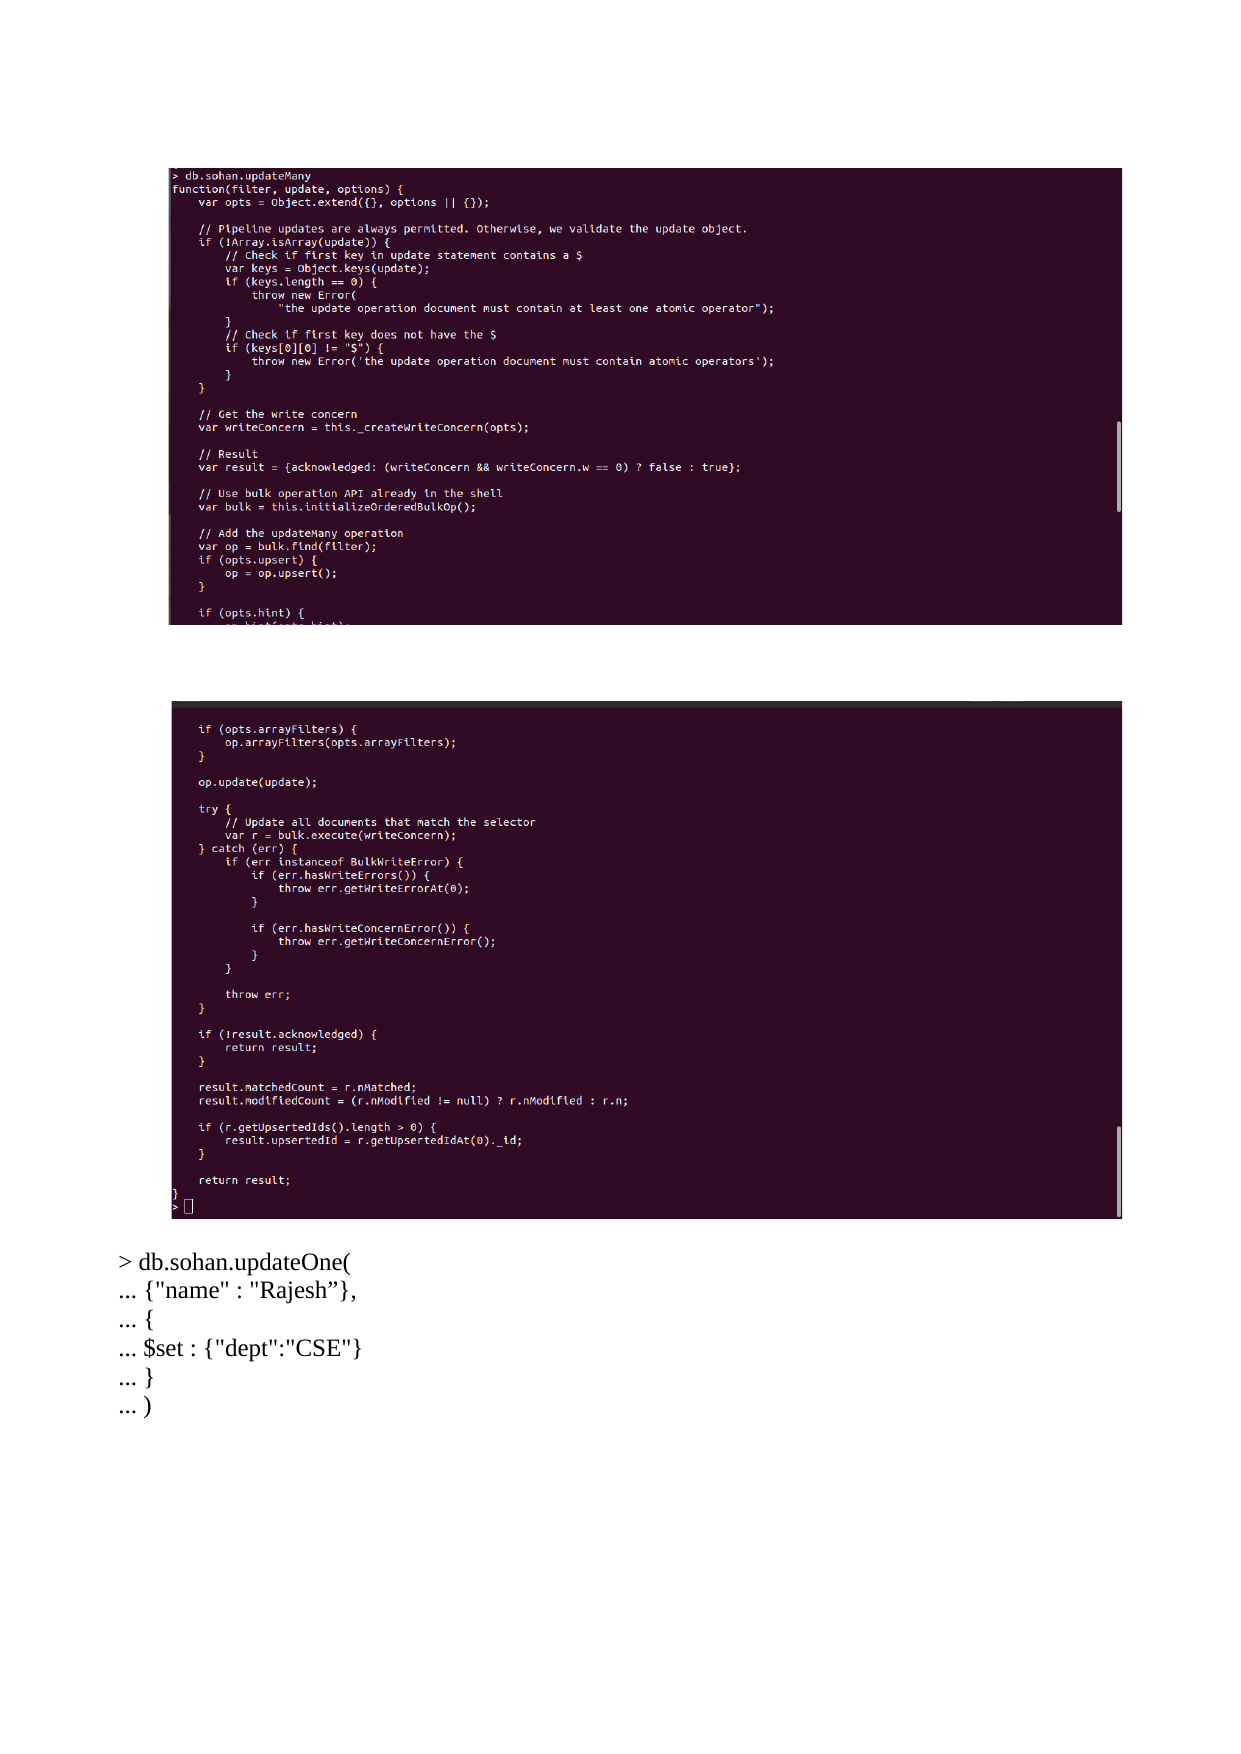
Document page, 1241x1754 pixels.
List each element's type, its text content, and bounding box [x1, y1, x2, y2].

text ... } [118, 1362, 1122, 1391]
text > db.sohan.updateOne( [118, 1247, 1122, 1276]
text ... { [118, 1304, 1122, 1333]
picture [171, 701, 1123, 1219]
text ... $set : {"dept":"CSE"} [118, 1333, 1122, 1362]
text ... ) [118, 1391, 1122, 1419]
text ... {"name" : "Rajesh”}, [118, 1276, 1122, 1304]
picture [168, 168, 1123, 625]
